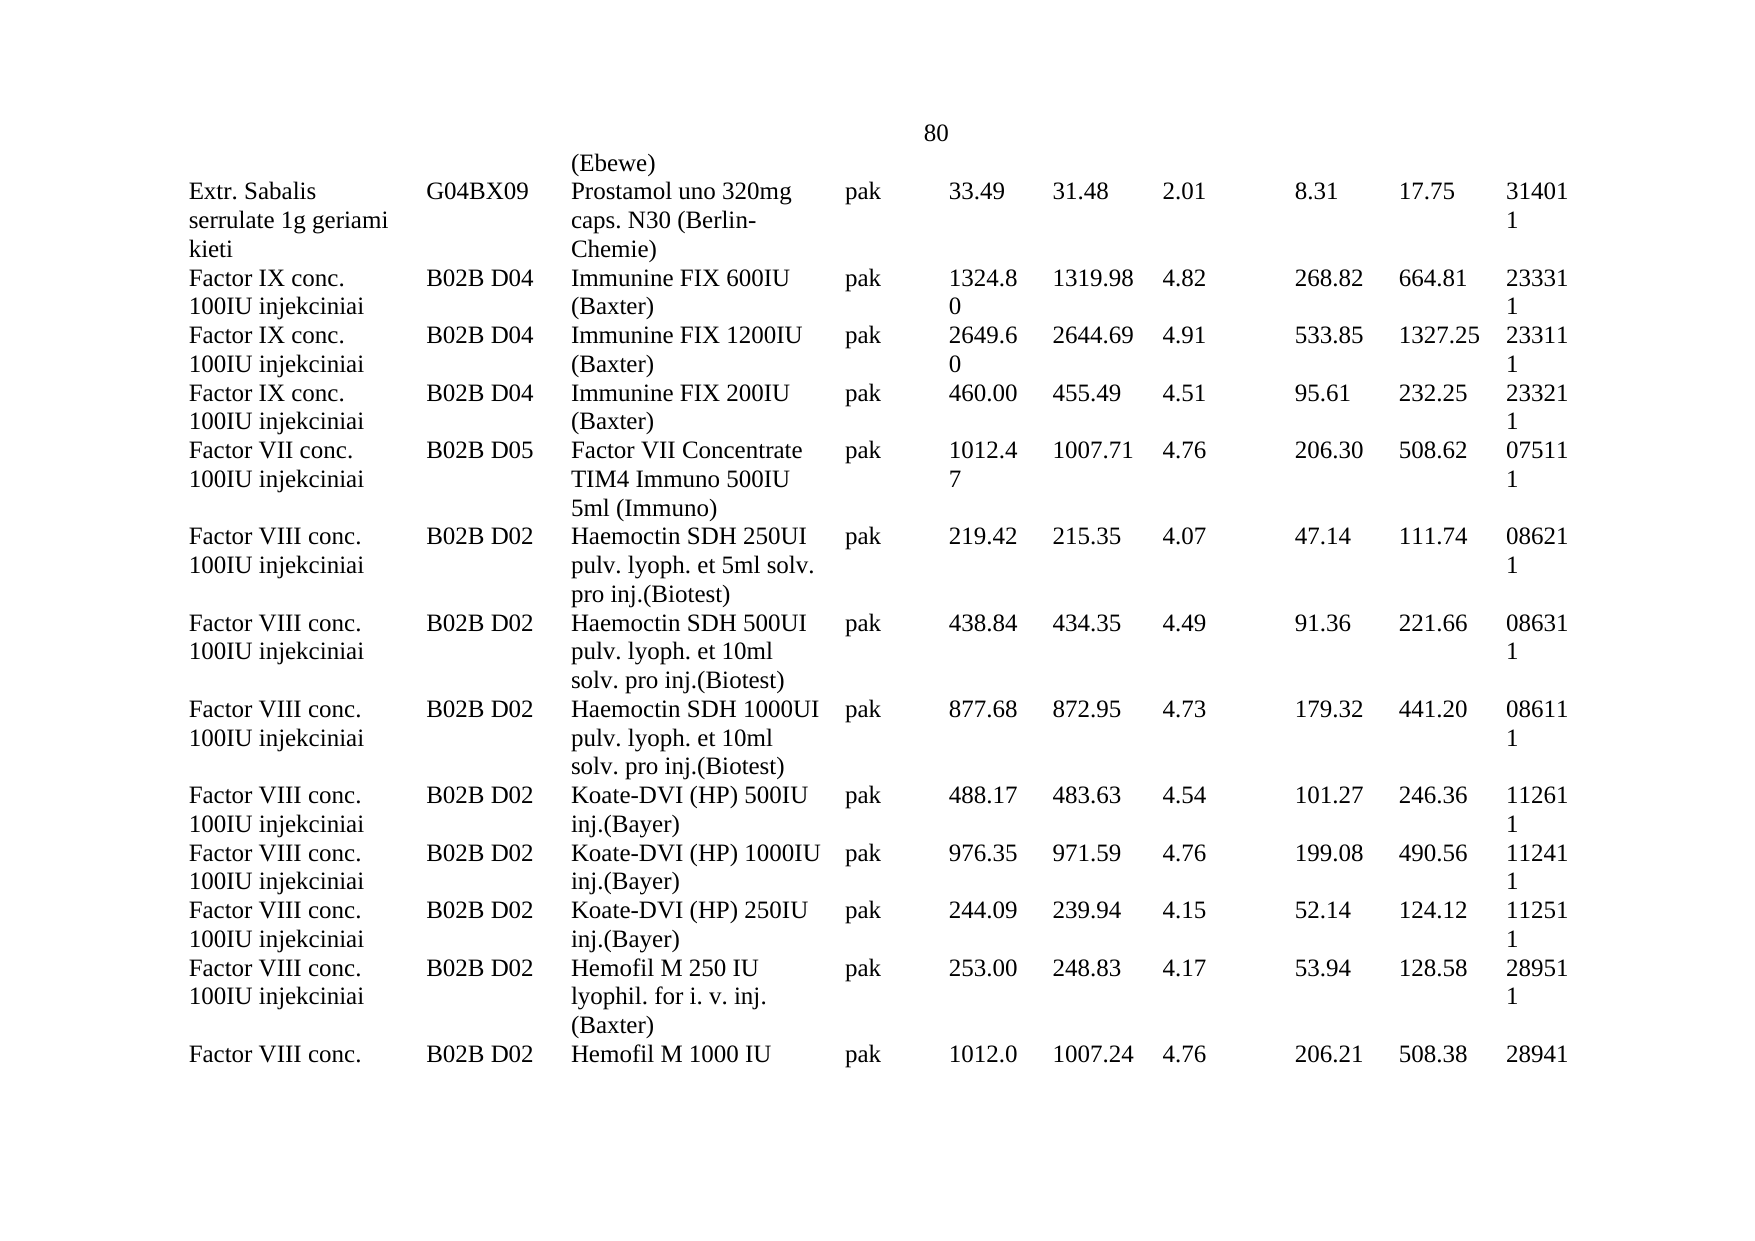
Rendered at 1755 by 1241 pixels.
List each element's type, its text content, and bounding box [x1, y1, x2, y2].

table_cell Factor IX conc. 100IU injekciniai [177, 378, 415, 435]
table_cell G04BX09 [415, 176, 559, 263]
table_cell 179.32 [1283, 694, 1387, 780]
table_cell [1589, 263, 1595, 320]
table_cell Haemoctin SDH 500UI pulv. lyoph. et 10ml solv. pro inj.(Biotest) [560, 608, 833, 694]
table_cell 455.49 [1041, 378, 1151, 435]
table_cell 1007.24 [1041, 1039, 1151, 1068]
table_cell 112611 [1495, 780, 1589, 838]
table_cell 31.48 [1041, 176, 1151, 263]
table_cell 4.91 [1151, 320, 1283, 378]
table_cell 289511 [1495, 953, 1589, 1039]
table_cell [1589, 608, 1595, 694]
table_cell pak [834, 1039, 937, 1068]
table_cell 246.36 [1388, 780, 1494, 838]
table_cell pak [834, 953, 937, 1039]
table_cell [1495, 148, 1589, 176]
table_cell 1327.25 [1388, 320, 1494, 378]
table_cell 248.83 [1041, 953, 1151, 1039]
table_cell 4.51 [1151, 378, 1283, 435]
table_cell Factor VIII conc. 100IU injekciniai [177, 608, 415, 694]
table_cell B02B D02 [415, 895, 559, 953]
table_cell pak [834, 694, 937, 780]
table_cell Factor IX conc. 100IU injekciniai [177, 263, 415, 320]
table_cell 4.76 [1151, 1039, 1283, 1068]
table_cell 508.38 [1388, 1039, 1494, 1068]
table_cell 52.14 [1283, 895, 1387, 953]
table_cell [938, 148, 1041, 176]
table_cell 314011 [1495, 176, 1589, 263]
table_cell [1589, 780, 1595, 838]
table_cell [1041, 148, 1151, 176]
table_cell Immunine FIX 600IU (Baxter) [560, 263, 833, 320]
table_cell 483.63 [1041, 780, 1151, 838]
table_cell [415, 148, 559, 176]
table_cell Koate-DVI (HP) 250IU inj.(Bayer) [560, 895, 833, 953]
table_cell Factor VIII conc. 100IU injekciniai [177, 953, 415, 1039]
table_cell pak [834, 378, 937, 435]
table_cell B02B D05 [415, 435, 559, 521]
table_cell [1283, 148, 1387, 176]
table_cell 1012.0 [938, 1039, 1041, 1068]
table_cell 233111 [1495, 320, 1589, 378]
table_cell pak [834, 435, 937, 521]
table_cell 1324.80 [938, 263, 1041, 320]
table_cell 488.17 [938, 780, 1041, 838]
table_cell [1589, 838, 1595, 895]
table_cell 268.82 [1283, 263, 1387, 320]
table_cell 533.85 [1283, 320, 1387, 378]
table_cell 877.68 [938, 694, 1041, 780]
table_cell 206.21 [1283, 1039, 1387, 1068]
table_cell [1151, 148, 1283, 176]
table_cell pak [834, 780, 937, 838]
table_cell Factor VIII conc. 100IU injekciniai [177, 838, 415, 895]
table_cell Immunine FIX 1200IU (Baxter) [560, 320, 833, 378]
table_cell 508.62 [1388, 435, 1494, 521]
table_cell 086111 [1495, 694, 1589, 780]
table_cell Factor VIII conc. 100IU injekciniai [177, 694, 415, 780]
table_cell [834, 148, 937, 176]
table_cell pak [834, 521, 937, 608]
table_cell 232.25 [1388, 378, 1494, 435]
table_cell B02B D04 [415, 263, 559, 320]
table_cell B02B D04 [415, 320, 559, 378]
table_cell 244.09 [938, 895, 1041, 953]
table_cell 53.94 [1283, 953, 1387, 1039]
table_cell Factor VIII conc. 100IU injekciniai [177, 521, 415, 608]
table_cell 434.35 [1041, 608, 1151, 694]
table_cell 253.00 [938, 953, 1041, 1039]
table_cell Factor VII conc. 100IU injekciniai [177, 435, 415, 521]
table_cell 233211 [1495, 378, 1589, 435]
table_cell 128.58 [1388, 953, 1494, 1039]
table_cell pak [834, 608, 937, 694]
table_cell [1589, 320, 1595, 378]
table_cell 91.36 [1283, 608, 1387, 694]
table_cell 490.56 [1388, 838, 1494, 895]
table_cell 199.08 [1283, 838, 1387, 895]
table_cell pak [834, 895, 937, 953]
table_cell [1589, 953, 1595, 1039]
table_cell [1589, 521, 1595, 608]
table_cell B02B D02 [415, 608, 559, 694]
table_cell 4.76 [1151, 838, 1283, 895]
table_cell B02B D02 [415, 694, 559, 780]
table_cell B02B D02 [415, 838, 559, 895]
table_cell 206.30 [1283, 435, 1387, 521]
table_cell [1589, 1039, 1595, 1068]
table_cell 438.84 [938, 608, 1041, 694]
table_cell 4.15 [1151, 895, 1283, 953]
table_cell Factor VIII conc. 100IU injekciniai [177, 780, 415, 838]
table_cell [1589, 176, 1595, 263]
table_cell B02B D02 [415, 780, 559, 838]
table_cell 2649.60 [938, 320, 1041, 378]
table_cell 460.00 [938, 378, 1041, 435]
table_cell B02B D02 [415, 521, 559, 608]
table_cell 086311 [1495, 608, 1589, 694]
table_cell (Ebewe) [560, 148, 833, 176]
table_cell [177, 148, 415, 176]
table_cell 4.17 [1151, 953, 1283, 1039]
table_cell 221.66 [1388, 608, 1494, 694]
table_cell 664.81 [1388, 263, 1494, 320]
table_cell Factor IX conc. 100IU injekciniai [177, 320, 415, 378]
table_cell 215.35 [1041, 521, 1151, 608]
table_cell Prostamol uno 320mg caps. N30 (Berlin-Chemie) [560, 176, 833, 263]
table_cell [1589, 435, 1595, 521]
table_cell 17.75 [1388, 176, 1494, 263]
table_cell 976.35 [938, 838, 1041, 895]
table_cell [1589, 378, 1595, 435]
table_cell pak [834, 176, 937, 263]
table_cell 112511 [1495, 895, 1589, 953]
table_cell pak [834, 263, 937, 320]
table_cell Immunine FIX 200IU (Baxter) [560, 378, 833, 435]
table_cell 4.54 [1151, 780, 1283, 838]
table_cell 95.61 [1283, 378, 1387, 435]
table_cell Factor VIII conc. 100IU injekciniai [177, 895, 415, 953]
table_cell [1589, 694, 1595, 780]
table_cell 971.59 [1041, 838, 1151, 895]
table_cell Koate-DVI (HP) 500IU inj.(Bayer) [560, 780, 833, 838]
table_cell Haemoctin SDH 1000UI pulv. lyoph. et 10ml solv. pro inj.(Biotest) [560, 694, 833, 780]
table_cell pak [834, 320, 937, 378]
table_cell 112411 [1495, 838, 1589, 895]
table_cell [1388, 148, 1494, 176]
table_cell Haemoctin SDH 250UI pulv. lyoph. et 5ml solv. pro inj.(Biotest) [560, 521, 833, 608]
table_cell Koate-DVI (HP) 1000IU inj.(Bayer) [560, 838, 833, 895]
table_cell 33.49 [938, 176, 1041, 263]
table_cell 4.07 [1151, 521, 1283, 608]
table_cell Hemofil M 1000 IU [560, 1039, 833, 1068]
table_cell [1589, 148, 1595, 176]
table_cell [1589, 895, 1595, 953]
table_cell 28941 [1495, 1039, 1589, 1068]
table_cell 101.27 [1283, 780, 1387, 838]
table_cell B02B D02 [415, 953, 559, 1039]
table_cell Extr. Sabalis serrulate 1g geriami kieti [177, 176, 415, 263]
table_cell 1007.71 [1041, 435, 1151, 521]
table_cell 124.12 [1388, 895, 1494, 953]
table_cell 219.42 [938, 521, 1041, 608]
table_cell 1319.98 [1041, 263, 1151, 320]
table_cell 075111 [1495, 435, 1589, 521]
table_cell B02B D04 [415, 378, 559, 435]
table_cell pak [834, 838, 937, 895]
table_cell 872.95 [1041, 694, 1151, 780]
table_cell 47.14 [1283, 521, 1387, 608]
table_cell 1012.47 [938, 435, 1041, 521]
table_cell 111.74 [1388, 521, 1494, 608]
table_cell Hemofil M 250 IU lyophil. for i. v. inj. (Baxter) [560, 953, 833, 1039]
table_cell 8.31 [1283, 176, 1387, 263]
table_cell Factor VIII conc. [177, 1039, 415, 1068]
table_cell B02B D02 [415, 1039, 559, 1068]
table_cell 239.94 [1041, 895, 1151, 953]
table_cell 4.82 [1151, 263, 1283, 320]
table_cell 4.49 [1151, 608, 1283, 694]
table_cell Factor VII Concentrate TIM4 Immuno 500IU 5ml (Immuno) [560, 435, 833, 521]
table_cell 4.73 [1151, 694, 1283, 780]
table_cell 233311 [1495, 263, 1589, 320]
table_cell 086211 [1495, 521, 1589, 608]
table_cell 2644.69 [1041, 320, 1151, 378]
table_cell 2.01 [1151, 176, 1283, 263]
table_cell 441.20 [1388, 694, 1494, 780]
table_cell 4.76 [1151, 435, 1283, 521]
